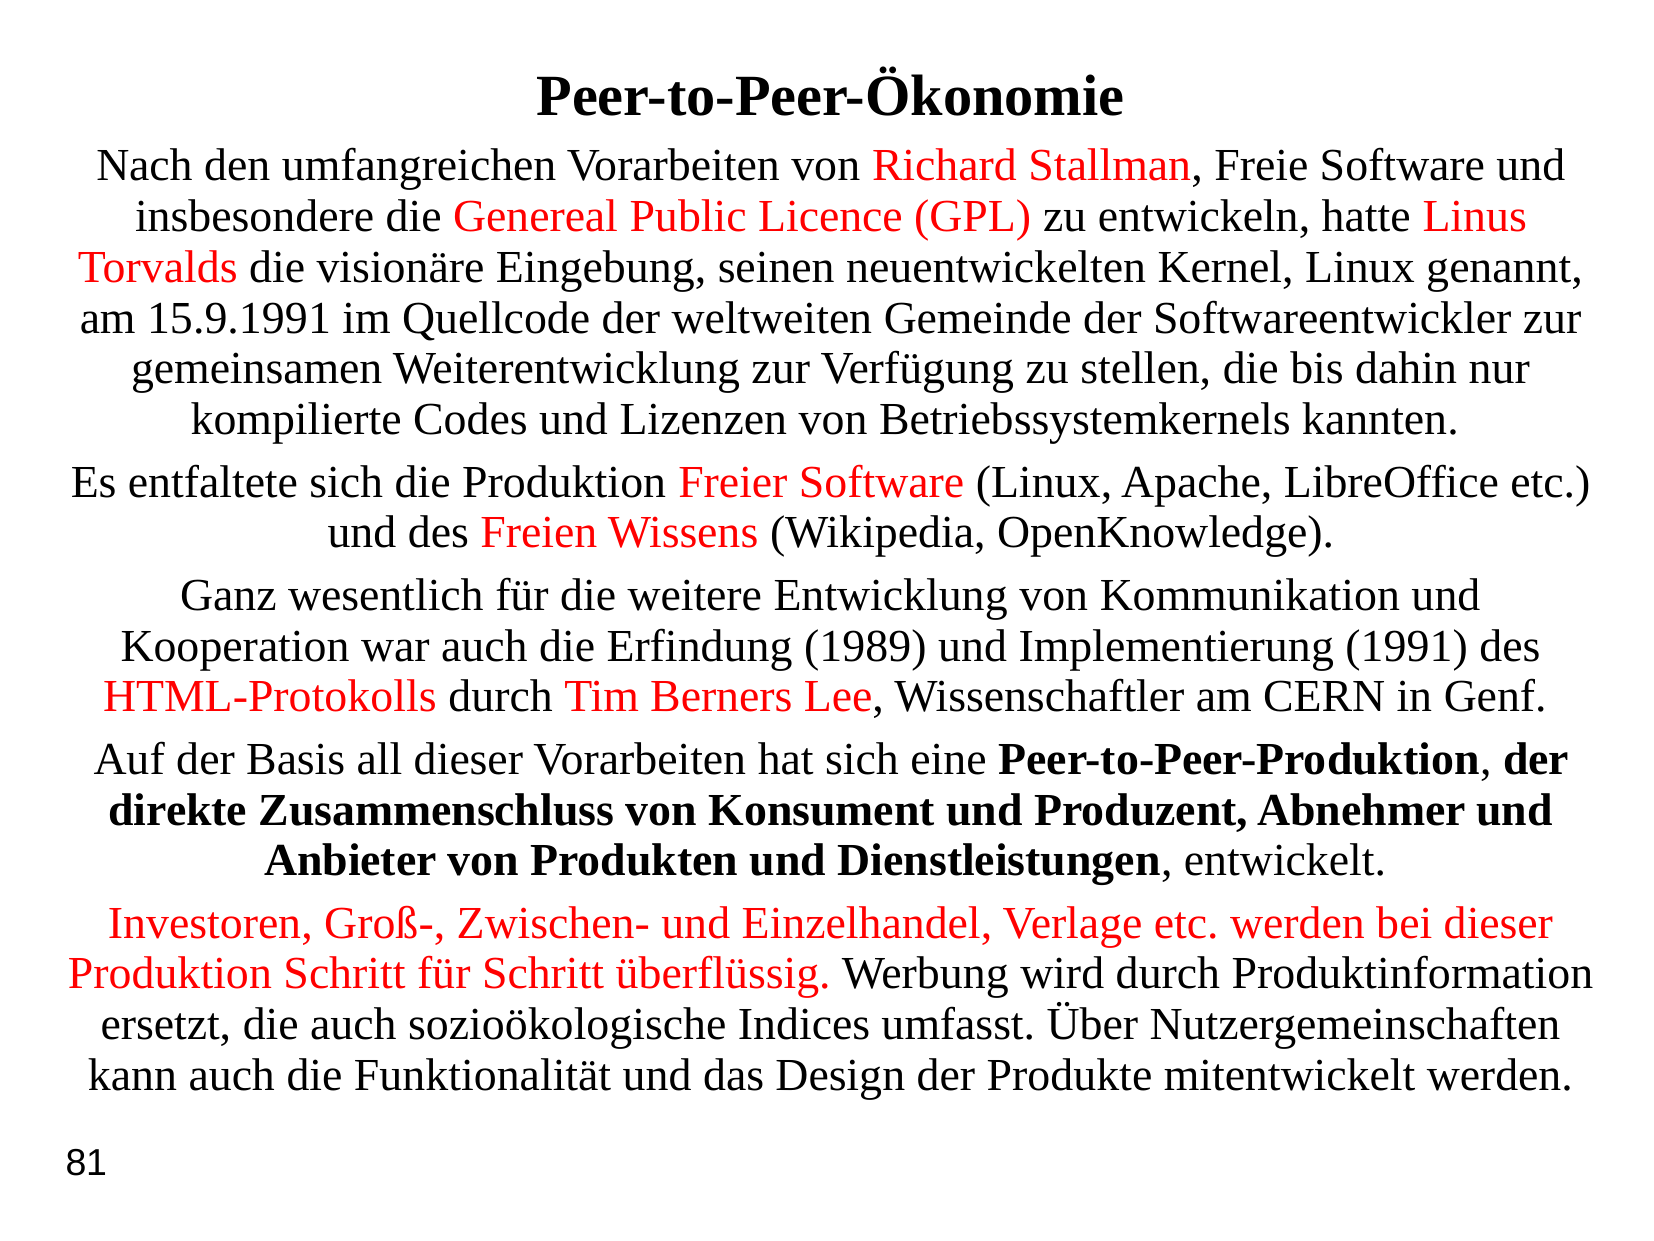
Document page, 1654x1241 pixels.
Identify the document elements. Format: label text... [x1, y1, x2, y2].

text_box Peer-to-Peer-Ökonomie Nach den umfangreichen Vorarbeiten von Richard Stallman, Freie Software und insbesondere die Genereal Public Licence (GPL) zu entwickeln, hatte Linus Torvalds die visionäre Eingebung, seinen neuentwickelten Kernel, Linux genannt, am 15.9.1991 im Quellcode der weltweiten Gemeinde der Softwareentwickler zur gemeinsamen Weiterentwicklung zur Verfügung zu stellen, die bis dahin nur kompilierte Codes und Lizenzen von Betriebssystemkernels kannten. Es entfaltete sich die Produktion Freier Software (Linux, Apache, LibreOffice etc.) und des Freien Wissens (Wikipedia, OpenKnowledge). Ganz wesentlich für die weitere Entwicklung von Kommunikation und Kooperation war auch die Erfindung (1989) und Implementierung (1991) des HTML-Protokolls durch Tim Berners Lee, Wissenschaftler am CERN in Genf. Auf der Basis all dieser Vorarbeiten hat sich eine Peer-to-Peer-Produktion, der direkte Zusammenschluss von Konsument und Produzent, Abnehmer und Anbieter von Produkten und Dienstleistungen, entwickelt. Investoren, Groß-, Zwischen- und Einzelhandel, Verlage etc. werden bei dieser Produktion Schritt für Schritt überflüssig. Werbung wird durch Produktinformation ersetzt, die auch sozioökologische Indices umfasst. Über Nutzergemeinschaften kann auch die Funktionalität und das Design der Produkte mitentwickelt werden. [53, 56, 1613, 1108]
text_box [50, 1133, 269, 1204]
